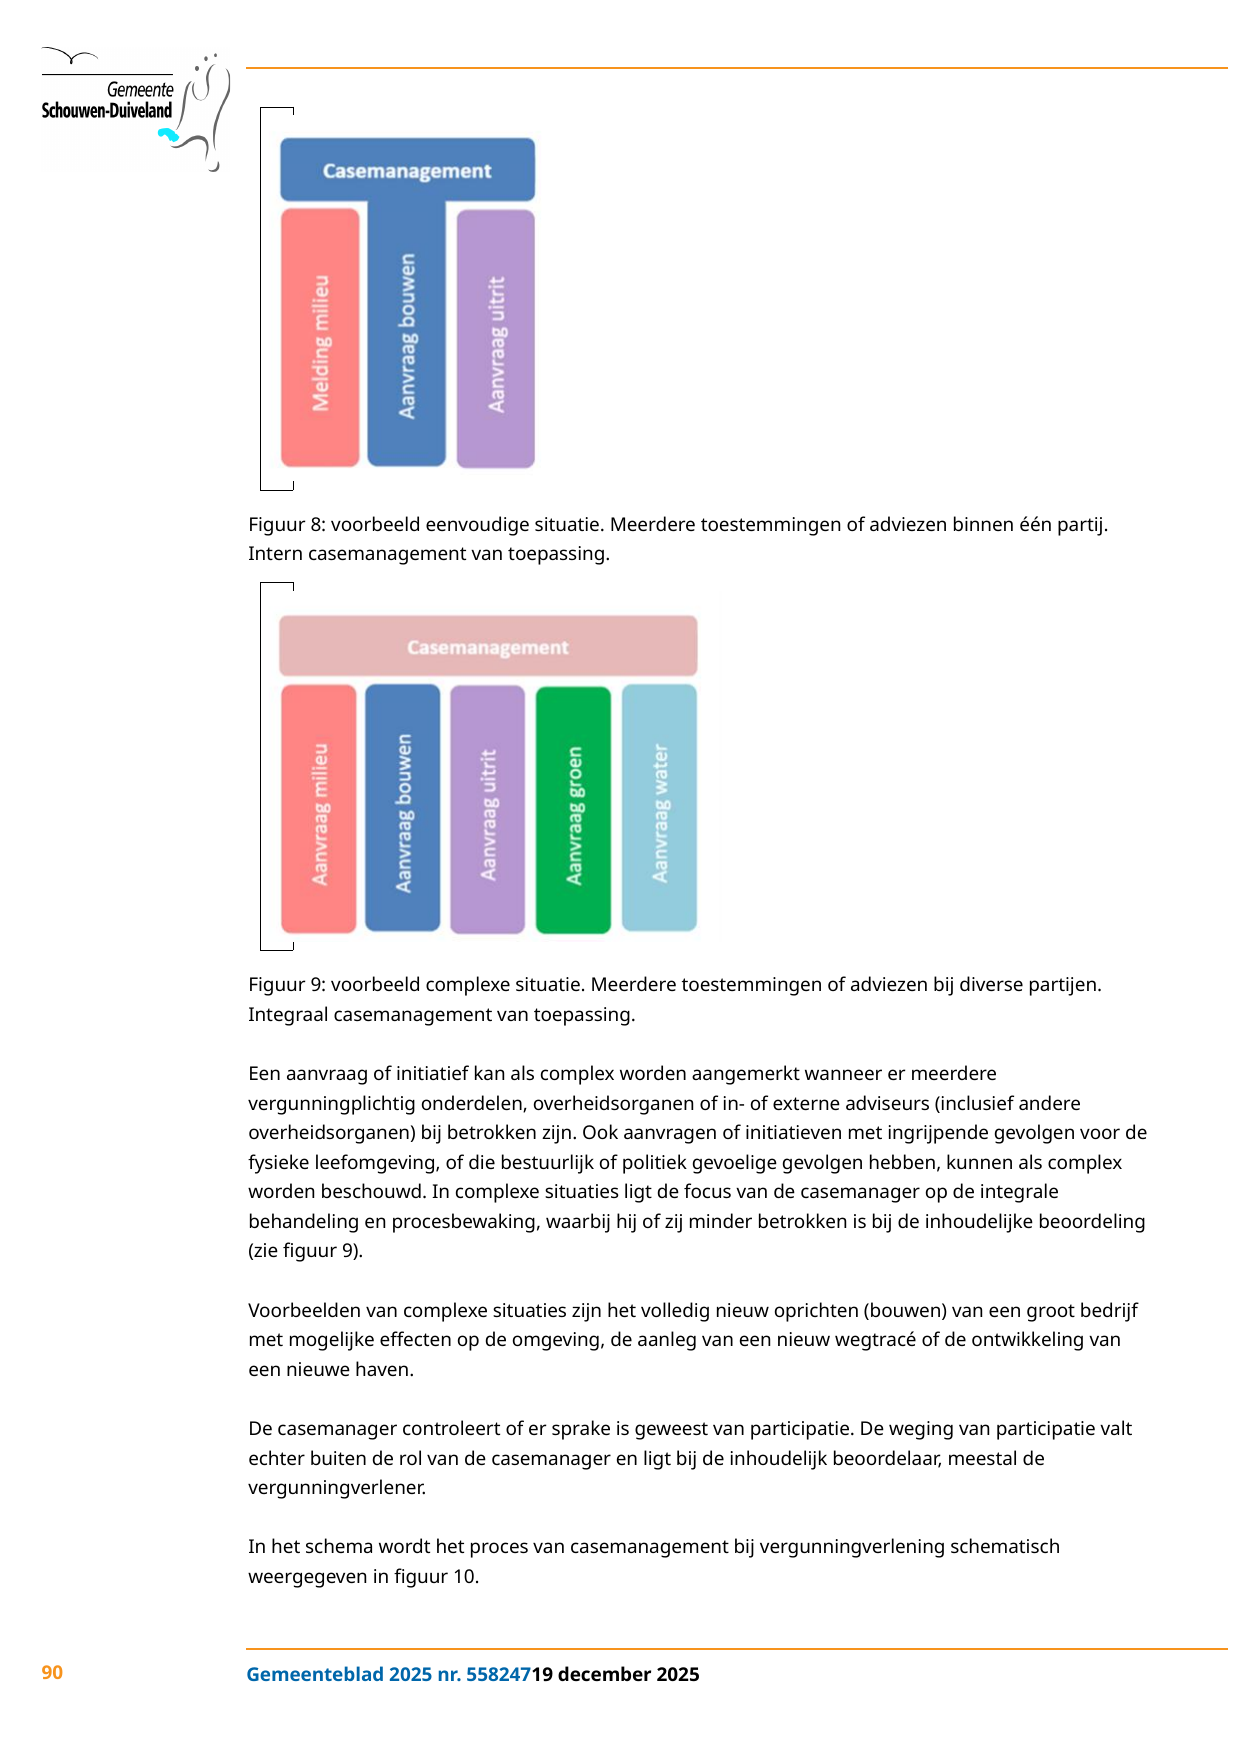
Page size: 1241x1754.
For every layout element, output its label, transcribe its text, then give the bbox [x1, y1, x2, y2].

text In het schema wordt het proces van casemanagement bij vergunningverlening schematisch weergegeven in figuur 10. [248, 1533, 1152, 1589]
text De casemanager controleert of er sprake is geweest van participatie. De weging van participatie valt echter buiten de rol van de casemanager en ligt bij de inhoudelijk beoordelaar, meestal de vergunningverlener. [248, 1415, 1152, 1500]
picture [268, 115, 552, 481]
picture [41, 47, 231, 172]
text Figuur 9: voorbeeld complexe situatie. Meerdere toestemmingen of adviezen bij diverse partijen. Integraal casemanagement van toepassing. [248, 971, 1152, 1027]
text Voorbeelden van complexe situaties zijn het volledig nieuw oprichten (bouwen) van een groot bedrijf met mogelijke effecten op de omgeving, de aanleg van een nieuw wegtracé of de ontwikkeling van een nieuwe haven. [248, 1297, 1152, 1382]
text Figuur 8: voorbeeld eenvoudige situatie. Meerdere toestemmingen of adviezen binnen één partij. Intern casemanagement van toepassing. [248, 511, 1152, 566]
text Een aanvraag of initiatief kan als complex worden aangemerkt wanneer er meerdere vergunningplichtig onderdelen, overheidsorganen of in- of externe adviseurs (inclusief andere overheidsorganen) bij betrokken zijn. Ook aanvragen of initiatieven met ingrijpende gevolgen voor de fysieke leefomgeving, of die bestuurlijk of politiek gevoelige gevolgen hebben, kunnen als complex worden beschouwd. In complexe situaties ligt de focus van de casemanager op de integrale behandeling en procesbewaking, waarbij hij of zij minder betrokken is bij de inhoudelijke beoordeling (zie figuur 9). [248, 1060, 1152, 1263]
picture [268, 591, 722, 942]
